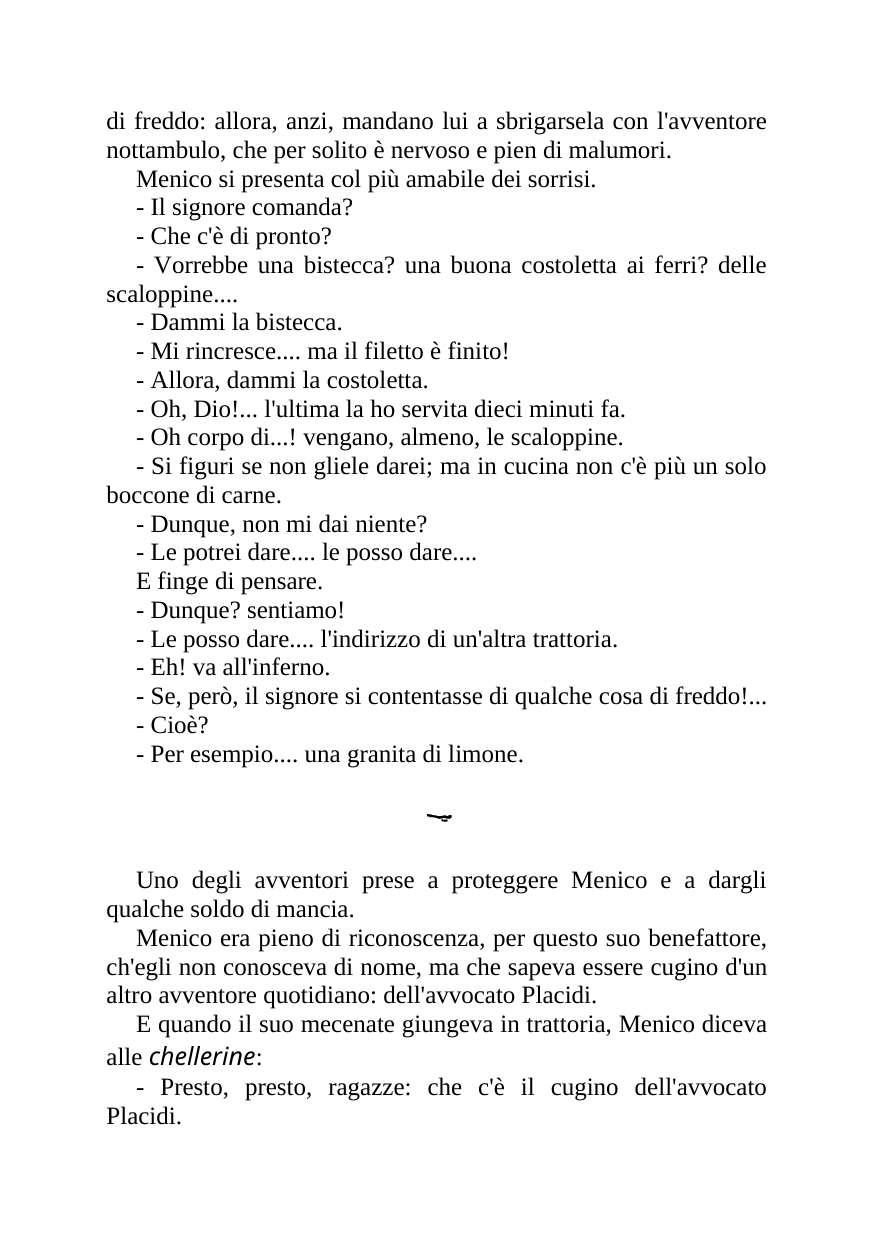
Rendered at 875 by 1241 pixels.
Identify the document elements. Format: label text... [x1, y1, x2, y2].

text Uno degli avventori prese a proteggere Menico e a dargli qualche soldo di mancia. [106, 866, 768, 923]
picture [415, 805, 459, 828]
text - Oh corpo di...! vengano, almeno, le scaloppine. [106, 422, 768, 451]
text E finge di pensare. [106, 566, 768, 595]
text Menico si presenta col più amabile dei sorrisi. [106, 164, 768, 192]
text Menico era pieno di riconoscenza, per questo suo benefattore, ch'egli non conosceva di nome, ma che sapeva essere cugino d'un altro avventore quotidiano: dell'avvocato Placidi. [106, 923, 768, 1009]
text - Il signore comanda? [106, 192, 768, 221]
text - Dunque, non mi dai niente? [106, 509, 768, 537]
text - Dammi la bistecca. [106, 307, 768, 336]
text - Se, però, il signore si contentasse di qualche cosa di freddo!... [106, 681, 768, 710]
text - Mi rincresce.... ma il filetto è finito! [106, 336, 768, 365]
text - Oh, Dio!... l'ultima la ho servita dieci minuti fa. [106, 394, 768, 422]
text - Cioè? [106, 710, 768, 739]
text - Presto, presto, ragazze: che c'è il cugino dell'avvocato Placidi. [106, 1072, 768, 1130]
text E quando il suo mecenate giungeva in trattoria, Menico diceva alle chellerine: [106, 1009, 768, 1072]
text - Eh! va all'inferno. [106, 652, 768, 681]
text - Si figuri se non gliele darei; ma in cucina non c'è più un solo boccone di carne. [106, 451, 768, 509]
text - Vorrebbe una bistecca? una buona costoletta ai ferri? delle scaloppine.... [106, 250, 768, 307]
text - Che c'è di pronto? [106, 221, 768, 250]
text - Allora, dammi la costoletta. [106, 365, 768, 394]
text - Dunque? sentiamo! [106, 595, 768, 624]
text - Le potrei dare.... le posso dare.... [106, 537, 768, 566]
text - Per esempio.... una granita di limone. [106, 739, 768, 767]
text di freddo: allora, anzi, mandano lui a sbrigarsela con l'avventore nottambulo, che per solito è nervoso e pien di malumori. [106, 106, 768, 164]
text - Le posso dare.... l'indirizzo di un'altra trattoria. [106, 624, 768, 652]
